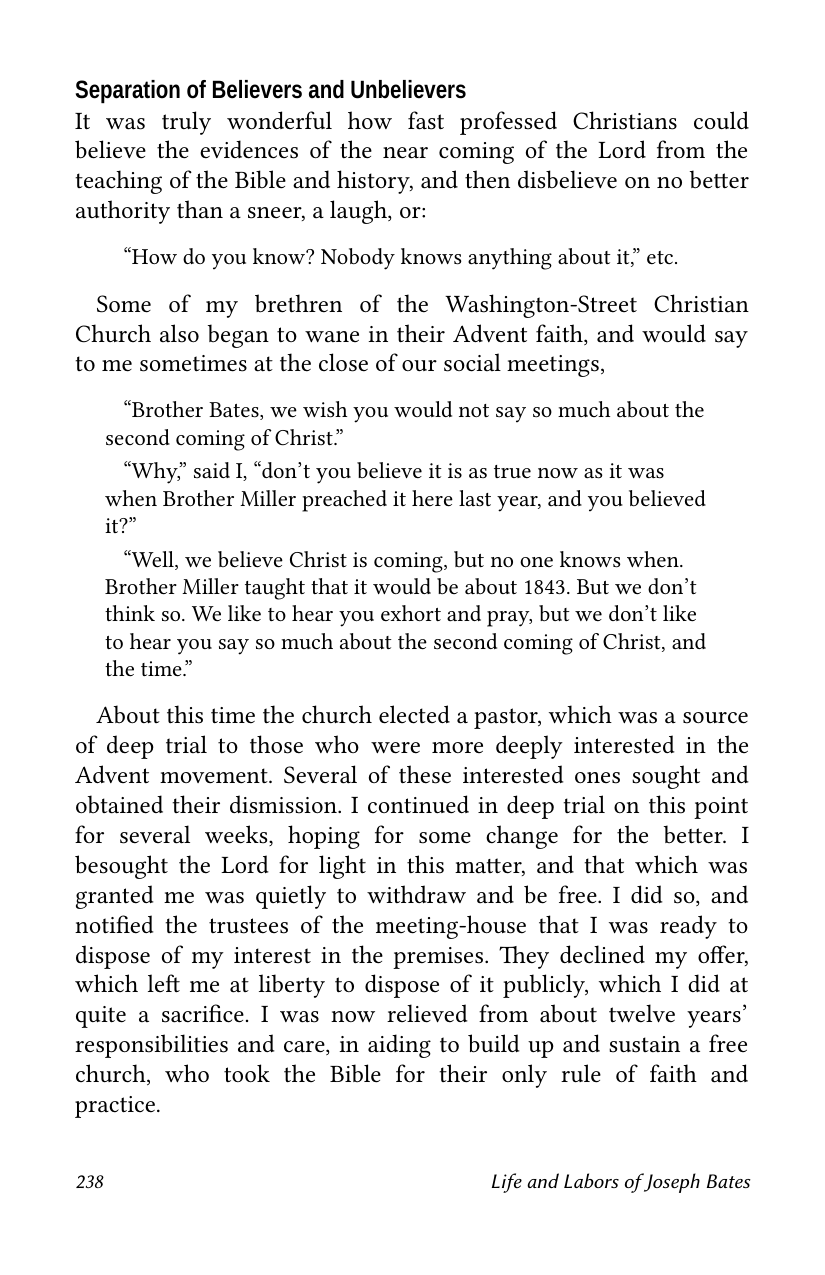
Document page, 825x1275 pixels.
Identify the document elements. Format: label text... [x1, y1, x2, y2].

text “Why,” said I, “don’t you believe it is as true now as it was when Brother Miller preached it here last year, and you believed it?” [105, 458, 720, 539]
text It was truly wonderful how fast professed Christians could believe the evidences of the near coming of the Lord from the teaching of the Bible and history, and then disbelieve on no better authority than a sneer, a laugh, or: [75, 107, 750, 225]
text “How do you know? Nobody knows anything about it,” etc. [105, 244, 720, 270]
text “Brother Bates, we wish you would not say so much about the second coming of Christ.” [105, 397, 720, 451]
text About this time the church elected a pastor, which was a source of deep trial to those who were more deeply interested in the Advent movement. Several of these interested ones sought and obtained their dismission. I continued in deep trial on this point for several weeks, hoping for some change for the better. I besought the Lord for light in this matter, and that which was granted me was quietly to withdraw and be free. I did so, and notified the trustees of the meeting-house that I was ready to dispose of my interest in the premises. They declined my offer, which left me at liberty to dispose of it publicly, which I did at quite a sacrifice. I was now relieved from about twelve years’ responsibilities and care, in aiding to build up and sustain a free church, who took the Bible for their only rule of faith and practice. [75, 701, 750, 1119]
subtitle Separation of Believers and Unbelievers [75, 75, 750, 104]
text “Well, we believe Christ is coming, but no one knows when. Brother Miller taught that it would be about 1843. But we don’t think so. We like to hear you exhort and pray, but we don’t like to hear you say so much about the second coming of Christ, and the time.” [105, 546, 720, 682]
text Some of my brethren of the Washington-Street Christian Church also began to wane in their Advent faith, and would say to me sometimes at the close of our social meetings, [75, 290, 750, 378]
